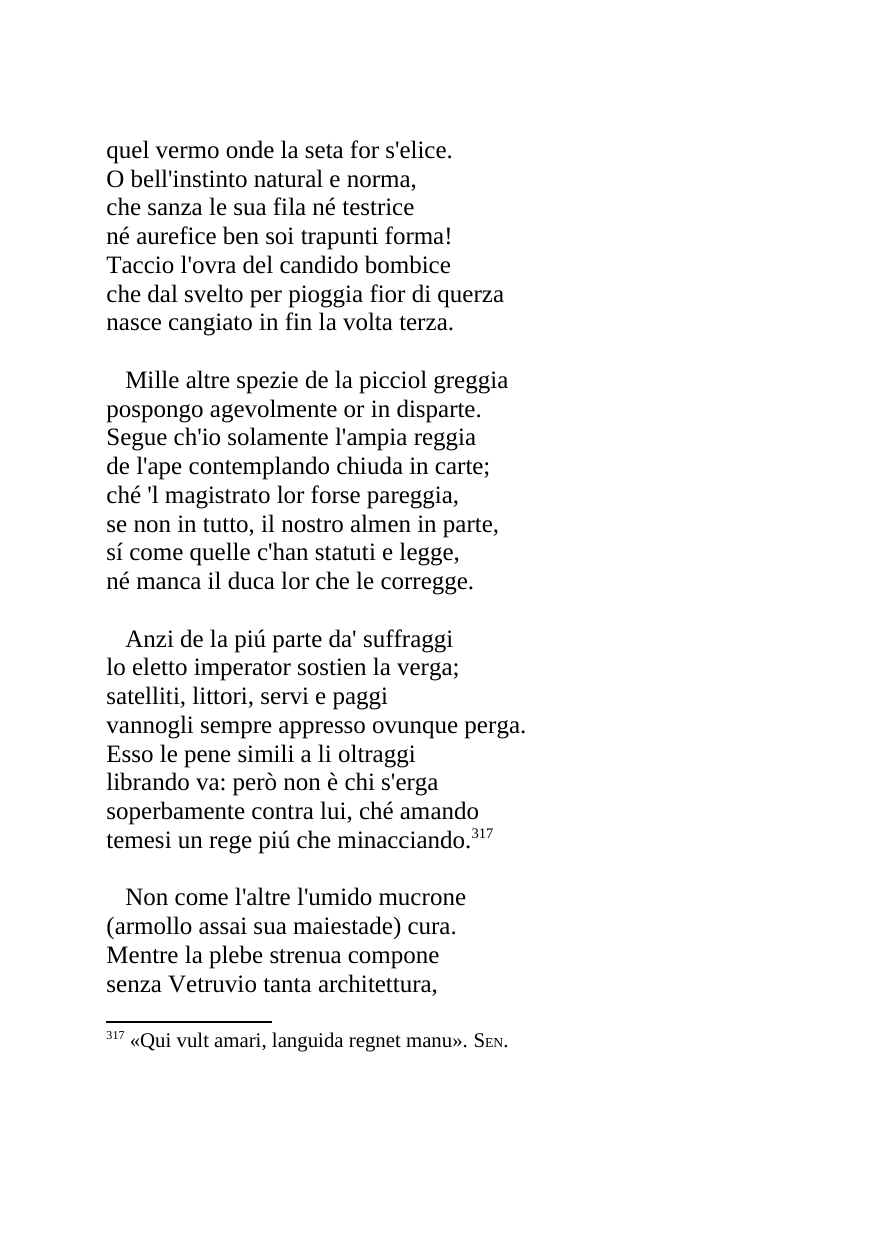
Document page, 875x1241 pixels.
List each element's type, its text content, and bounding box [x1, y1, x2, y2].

text né aurefice ben soi trapunti forma! [106, 221, 768, 250]
text sí come quelle c'han statuti e legge, [106, 537, 768, 566]
text librando va: però non è chi s'erga [106, 767, 768, 796]
text Anzi de la piú parte da' suffraggi [125, 624, 768, 652]
text Non come l'altre l'umido mucrone [125, 882, 768, 911]
text vannogli sempre appresso ovunque perga. [106, 710, 768, 739]
text O bell'instinto natural e norma, [106, 164, 768, 192]
text se non in tutto, il nostro almen in parte, [106, 509, 768, 537]
text lo eletto imperator sostien la verga; [106, 652, 768, 681]
text temesi un rege piú che minacciando. [106, 825, 768, 854]
text né manca il duca lor che le corregge. [106, 566, 768, 595]
text ché 'l magistrato lor forse pareggia, [106, 480, 768, 509]
text Taccio l'ovra del candido bombice [106, 250, 768, 279]
text Segue ch'io solamente l'ampia reggia [106, 422, 768, 451]
text «Qui vult amari, languida regnet manu». Sen. [106, 1028, 768, 1052]
text Mentre la plebe strenua compone [106, 940, 768, 969]
text senza Vetruvio tanta architettura, [106, 969, 768, 997]
text Mille altre spezie de la picciol greggia [125, 365, 768, 394]
text (armollo assai sua maiestade) cura. [106, 911, 768, 940]
text de l'ape contemplando chiuda in carte; [106, 451, 768, 480]
text che sanza le sua fila né testrice [106, 192, 768, 221]
text quel vermo onde la seta for s'elice. [106, 135, 768, 164]
text nasce cangiato in fin la volta terza. [106, 307, 768, 336]
text satelliti, littori, servi e paggi [106, 681, 768, 710]
text pospongo agevolmente or in disparte. [106, 394, 768, 422]
text Esso le pene simili a li oltraggi [106, 739, 768, 767]
text che dal svelto per pioggia fior di querza [106, 279, 768, 307]
text soperbamente contra lui, ché amando [106, 796, 768, 825]
